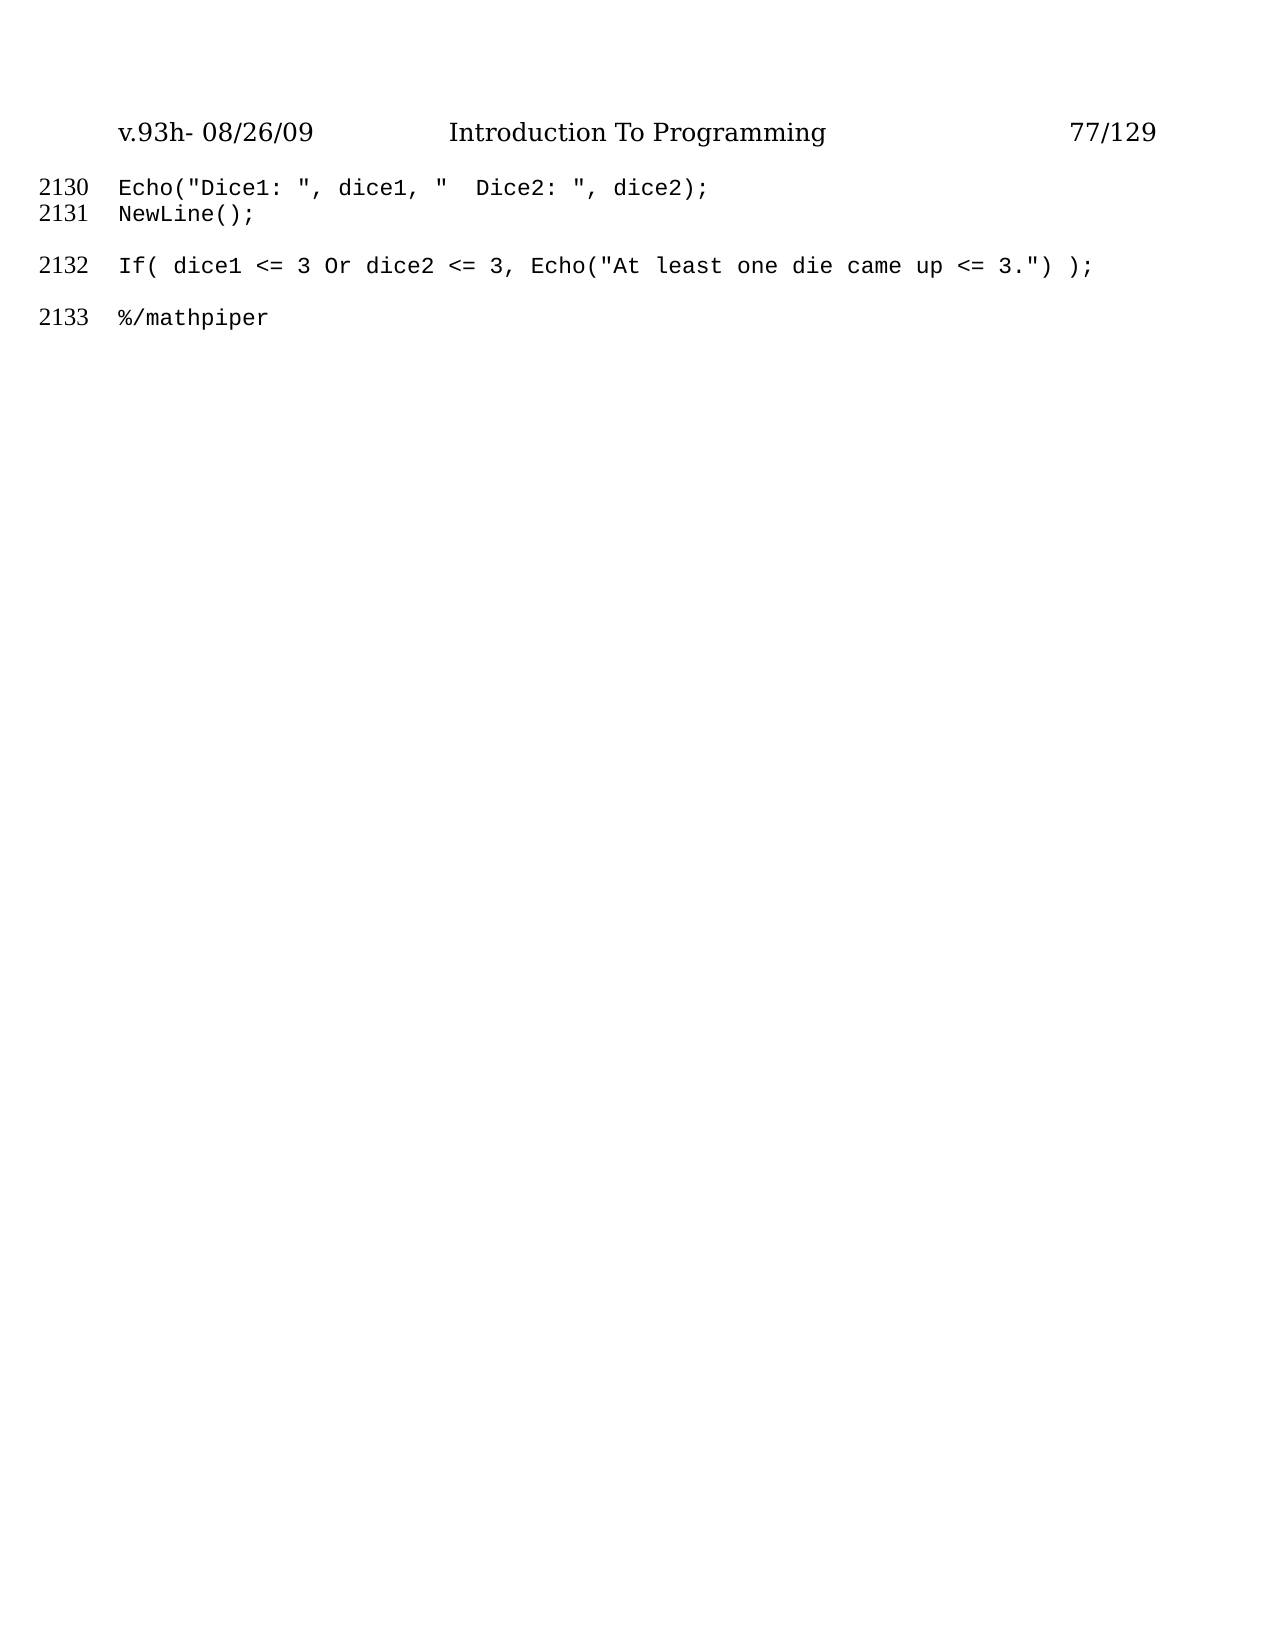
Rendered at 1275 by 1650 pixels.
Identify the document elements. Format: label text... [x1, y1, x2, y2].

text %/mathpiper [118, 306, 1157, 332]
text If( dice1 <= 3 Or dice2 <= 3, Echo("At least one die came up <= 3.") ); [118, 254, 1157, 281]
text NewLine(); [118, 203, 1157, 229]
text Echo("Dice1: ", dice1, " Dice2: ", dice2); [118, 177, 1157, 203]
